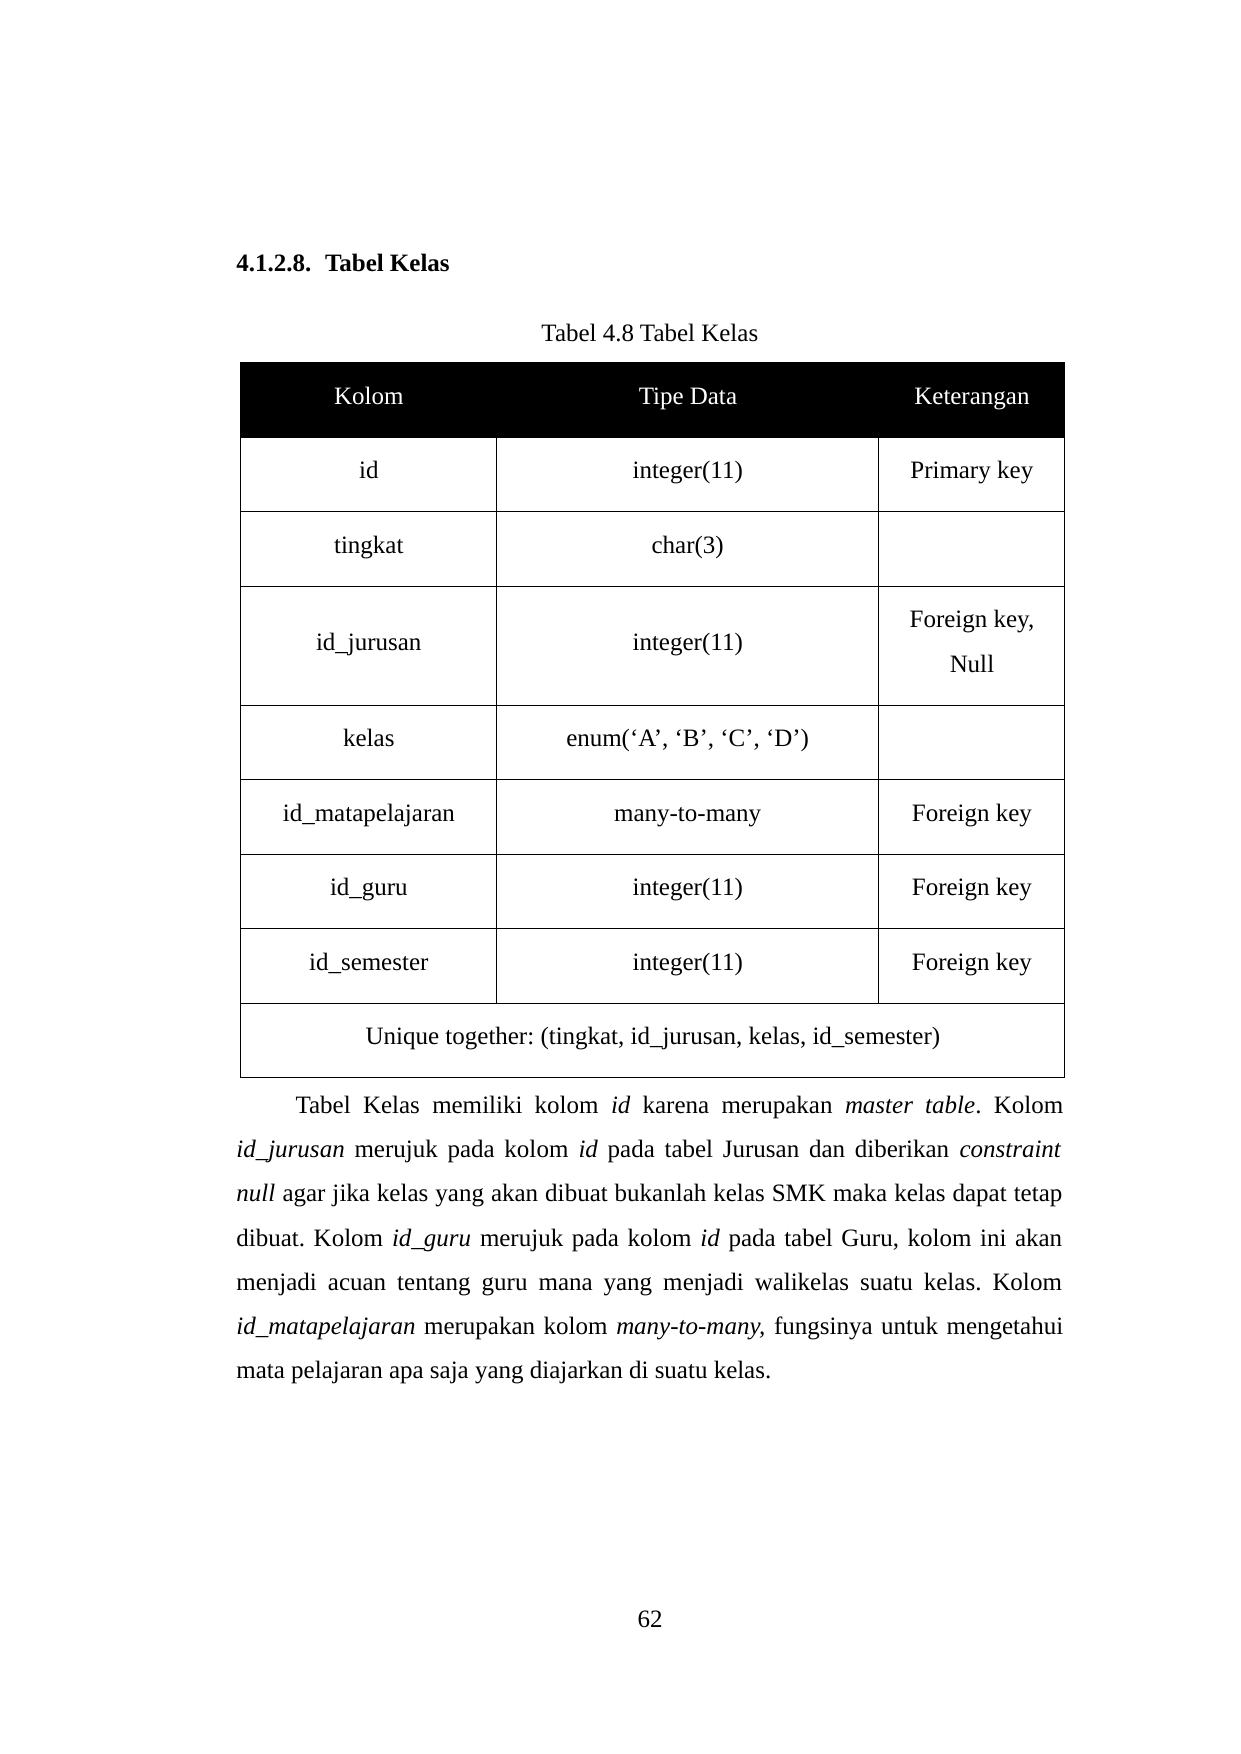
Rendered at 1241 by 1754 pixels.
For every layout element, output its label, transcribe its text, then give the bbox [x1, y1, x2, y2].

table_cell integer(11) [497, 438, 878, 511]
table_cell integer(11) [497, 855, 878, 928]
table_cell [879, 512, 1064, 586]
table_cell Foreign key [879, 929, 1064, 1002]
table_cell Foreign key [879, 780, 1064, 853]
table_cell kelas [241, 706, 496, 779]
table_cell id_guru [241, 855, 496, 928]
table_cell id_jurusan [241, 587, 496, 704]
table_cell char(3) [497, 512, 878, 586]
table_cell many-to-many [497, 780, 878, 853]
table_cell Foreign key [879, 855, 1064, 928]
table_cell id_semester [241, 929, 496, 1002]
table_cell Foreign key, Null [879, 587, 1064, 704]
table_cell id [241, 438, 496, 511]
text Tabel 4.8 Tabel Kelas [236, 306, 1063, 350]
table_cell integer(11) [497, 929, 878, 1002]
table_cell tingkat [241, 512, 496, 586]
table_cell enum(‘A’, ‘B’, ‘C’, ‘D’) [497, 706, 878, 779]
table_cell Primary key [879, 438, 1064, 511]
table_cell integer(11) [497, 587, 878, 704]
text Tabel Kelas memiliki kolom id karena merupakan master table. Kolom id_jurusan merujuk pada kolom id pada tabel Jurusan dan diberikan constraint null agar jika kelas yang akan dibuat bukanlah kelas SMK maka kelas dapat tetap dibuat. Kolom id_guru merujuk pada kolom id pada tabel Guru, kolom ini akan menjadi acuan tentang guru mana yang menjadi walikelas suatu kelas. Kolom id_matapelajaran merupakan kolom many-to-many, fungsinya untuk mengetahui mata pelajaran apa saja yang diajarkan di suatu kelas. [236, 1078, 1063, 1388]
table_header Keterangan [879, 363, 1064, 437]
table_header Kolom [241, 363, 496, 437]
table_header Tipe Data [497, 363, 878, 437]
table_cell id_matapelajaran [241, 780, 496, 853]
table_cell Unique together: (tingkat, id_jurusan, kelas, id_semester) [241, 1004, 1064, 1077]
table_cell [879, 706, 1064, 779]
subtitle Tabel Kelas [236, 236, 1063, 281]
